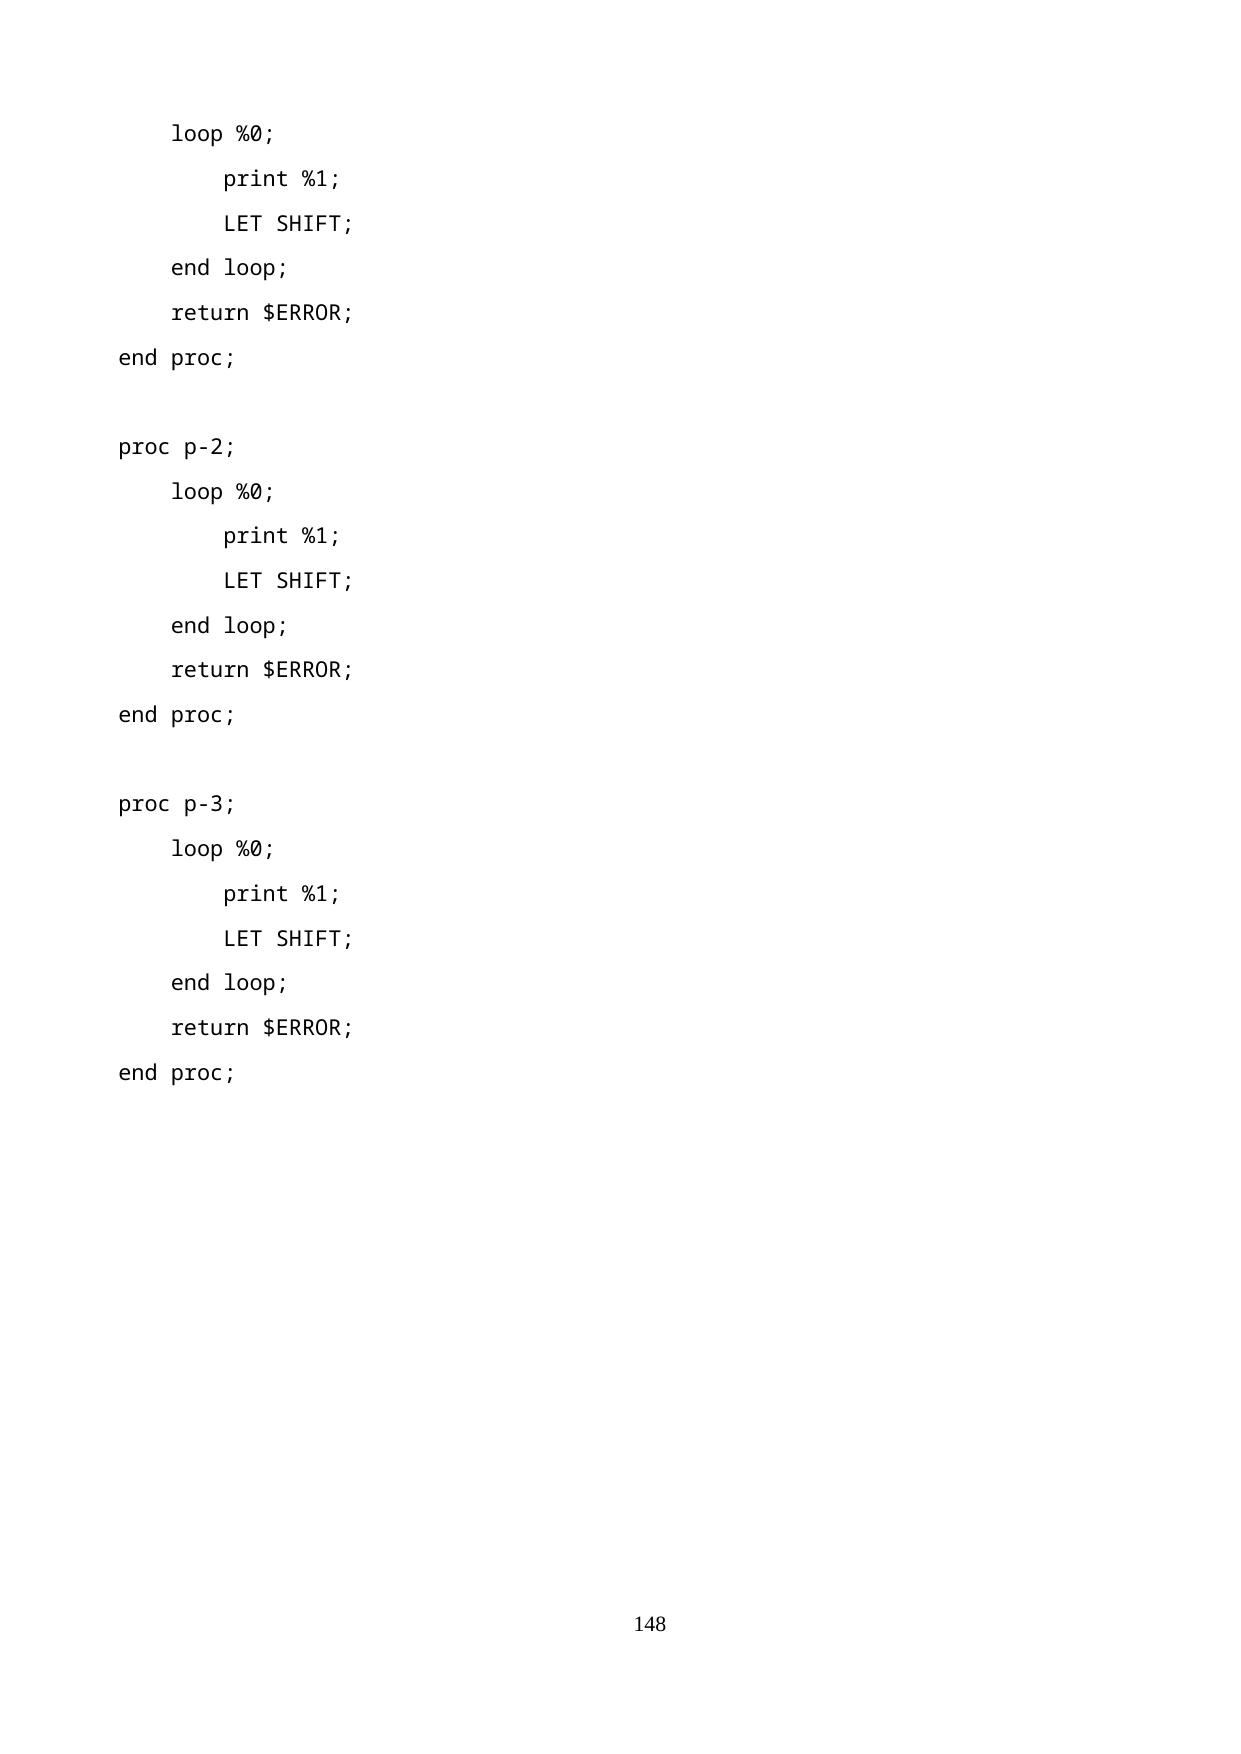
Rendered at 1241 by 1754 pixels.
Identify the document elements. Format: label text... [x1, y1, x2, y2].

text LET SHIFT; [118, 207, 1181, 237]
text print %1; [118, 163, 1181, 193]
text end proc; [118, 699, 1181, 729]
text end loop; [118, 252, 1181, 282]
text proc p-3; [118, 788, 1181, 818]
text loop %0; [118, 833, 1181, 863]
text return $ERROR; [118, 1012, 1181, 1042]
text loop %0; [118, 476, 1181, 505]
text return $ERROR; [118, 654, 1181, 684]
text proc p-2; [118, 431, 1181, 461]
text return $ERROR; [118, 297, 1181, 327]
text end loop; [118, 610, 1181, 639]
text print %1; [118, 878, 1181, 908]
text print %1; [118, 520, 1181, 550]
text end proc; [118, 1057, 1181, 1086]
text LET SHIFT; [118, 922, 1181, 952]
text LET SHIFT; [118, 565, 1181, 595]
text loop %0; [118, 118, 1181, 148]
text end proc; [118, 342, 1181, 371]
text end loop; [118, 967, 1181, 997]
